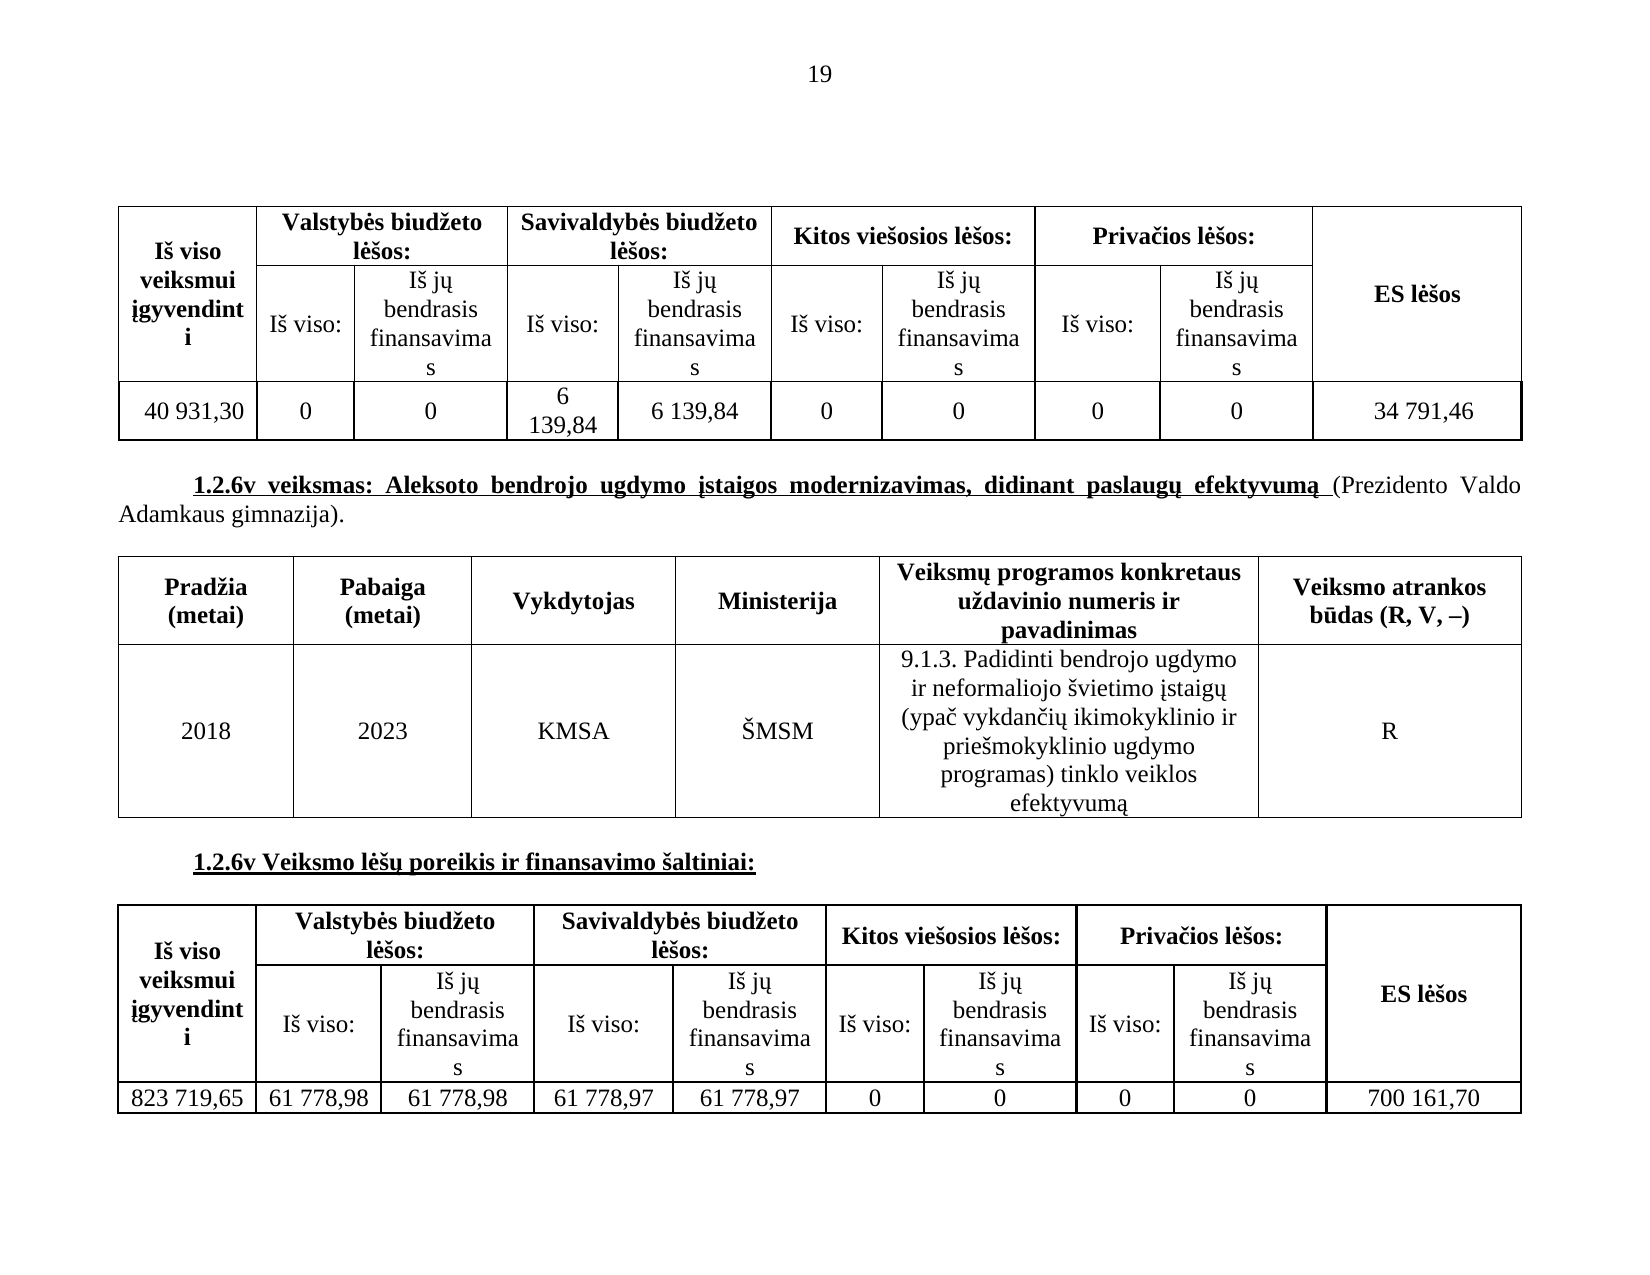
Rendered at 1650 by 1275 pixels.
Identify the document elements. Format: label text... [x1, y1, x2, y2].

table_cell 40 931,30 [120, 382, 256, 439]
table_cell Iš jų bendrasis finansavimas [1175, 966, 1325, 1081]
table_cell Iš viso: [257, 266, 354, 381]
table_header Privačios lėšos: [1036, 207, 1312, 264]
table_header Iš viso veiksmui įgyvendinti [119, 906, 255, 1081]
table_cell KMSA [472, 645, 675, 817]
table_cell Iš viso: [508, 266, 618, 381]
table_cell 0 [925, 1083, 1075, 1112]
text 1.2.6v veiksmas: Aleksoto bendrojo ugdymo įstaigos modernizavimas, didinant paslaugų efektyvumą (Prezidento Valdo Adamkaus gimnazija). [118, 470, 1521, 527]
table_cell Iš jų bendrasis finansavimas [355, 266, 507, 381]
table_cell Iš viso: [535, 966, 672, 1081]
table_header Savivaldybės biudžeto lėšos: [535, 906, 825, 964]
table_cell 0 [258, 382, 353, 439]
table_header Privačios lėšos: [1078, 906, 1325, 964]
table_header Veiksmo atrankos būdas (R, V, –) [1259, 557, 1521, 643]
table_cell 0 [1078, 1083, 1173, 1112]
table_header ES lėšos [1313, 207, 1521, 381]
table_cell 0 [1036, 382, 1159, 439]
table_cell 0 [772, 382, 881, 439]
table_cell 61 778,98 [257, 1083, 380, 1112]
table_cell Iš viso: [257, 966, 380, 1081]
table_cell 0 [827, 1083, 923, 1112]
table_header Vykdytojas [472, 557, 675, 643]
table_cell 61 778,97 [535, 1083, 672, 1112]
table_cell 61 778,97 [674, 1083, 825, 1112]
table_cell 6 139,84 [508, 382, 617, 439]
table_cell Iš viso: [1078, 966, 1173, 1081]
table_cell Iš viso: [827, 966, 923, 1081]
table_header Veiksmų programos konkretaus uždavinio numeris ir pavadinimas [880, 557, 1258, 643]
table_cell Iš jų bendrasis finansavimas [674, 966, 825, 1081]
table_cell 61 778,98 [382, 1083, 533, 1112]
table_header Iš viso veiksmui įgyvendinti [119, 207, 256, 381]
table_header Valstybės biudžeto lėšos: [257, 207, 507, 264]
table_cell 823 719,65 [119, 1083, 255, 1112]
table_header Kitos viešosios lėšos: [772, 207, 1034, 264]
table_cell 34 791,46 [1314, 382, 1520, 439]
table_cell Iš viso: [772, 266, 882, 381]
table_header Kitos viešosios lėšos: [827, 906, 1075, 964]
table_cell Iš jų bendrasis finansavimas [925, 966, 1075, 1081]
table_header Ministerija [676, 557, 879, 643]
table_header Pabaiga (metai) [294, 557, 471, 643]
table_cell R [1259, 645, 1521, 817]
table_cell 700 161,70 [1328, 1083, 1520, 1112]
table_cell Iš jų bendrasis finansavimas [883, 266, 1034, 381]
text 1.2.6v Veiksmo lėšų poreikis ir finansavimo šaltiniai: [118, 847, 1521, 876]
table_cell 0 [1175, 1083, 1325, 1112]
table_cell 2023 [294, 645, 471, 817]
table_header Valstybės biudžeto lėšos: [257, 906, 533, 964]
table_cell Iš jų bendrasis finansavimas [382, 966, 533, 1081]
table_cell 0 [883, 382, 1034, 439]
table_header Pradžia (metai) [119, 557, 293, 643]
table_cell Iš jų bendrasis finansavimas [619, 266, 771, 381]
table_cell 2018 [119, 645, 293, 817]
table_cell 0 [355, 382, 506, 439]
table_header ES lėšos [1328, 906, 1520, 1081]
table_cell ŠMSM [676, 645, 879, 817]
table_cell 0 [1161, 382, 1312, 439]
table_header Savivaldybės biudžeto lėšos: [508, 207, 771, 264]
table_cell Iš viso: [1036, 266, 1160, 381]
table_cell Iš jų bendrasis finansavimas [1161, 266, 1312, 381]
table_cell 6 139,84 [619, 382, 770, 439]
table_cell 9.1.3. Padidinti bendrojo ugdymo ir neformaliojo švietimo įstaigų (ypač vykdančių ikimokyklinio ir priešmokyklinio ugdymo programas) tinklo veiklos efektyvumą [880, 645, 1258, 817]
